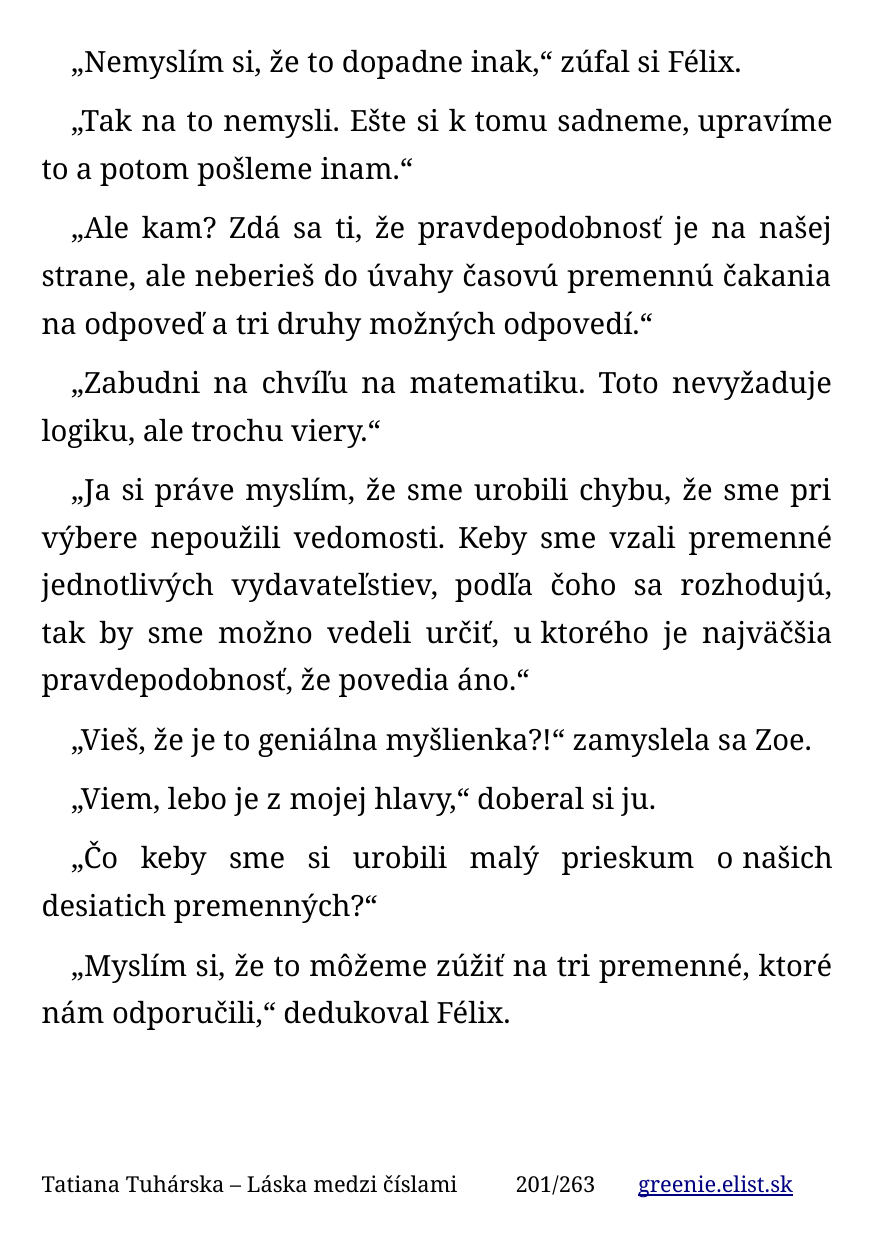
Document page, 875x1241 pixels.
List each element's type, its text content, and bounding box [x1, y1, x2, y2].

text „Čo keby sme si urobili malý prieskum o našich desiatich premenných?“ [41, 838, 833, 925]
text „Tak na to nemysli. Ešte si k tomu sadneme, upravíme to a potom pošleme inam.“ [41, 101, 833, 188]
text „Zabudni na chvíľu na matematiku. Toto nevyžaduje logiku, ale trochu viery.“ [41, 362, 833, 449]
text „Ja si práve myslím, že sme urobili chybu, že sme pri výbere nepoužili vedomosti. Keby sme vzali premenné jednotlivých vydavateľstiev, podľa čoho sa rozhodujú, tak by sme možno vedeli určiť, u ktorého je najväčšia pravdepodobnosť, že povedia áno.“ [41, 469, 833, 699]
text „Nemyslím si, že to dopadne inak,“ zúfal si Félix. [41, 41, 833, 81]
text „Vieš, že je to geniálna myšlienka?!“ zamyslela sa Zoe. [41, 719, 833, 759]
text „Myslím si, že to môžeme zúžiť na tri premenné, ktoré nám odporučili,“ dedukoval Félix. [41, 945, 833, 1032]
text „Ale kam? Zdá sa ti, že pravdepodobnosť je na našej strane, ale neberieš do úvahy časovú premennú čakania na odpoveď a tri druhy možných odpovedí.“ [41, 208, 833, 343]
text „Viem, lebo je z mojej hlavy,“ doberal si ju. [41, 778, 833, 818]
